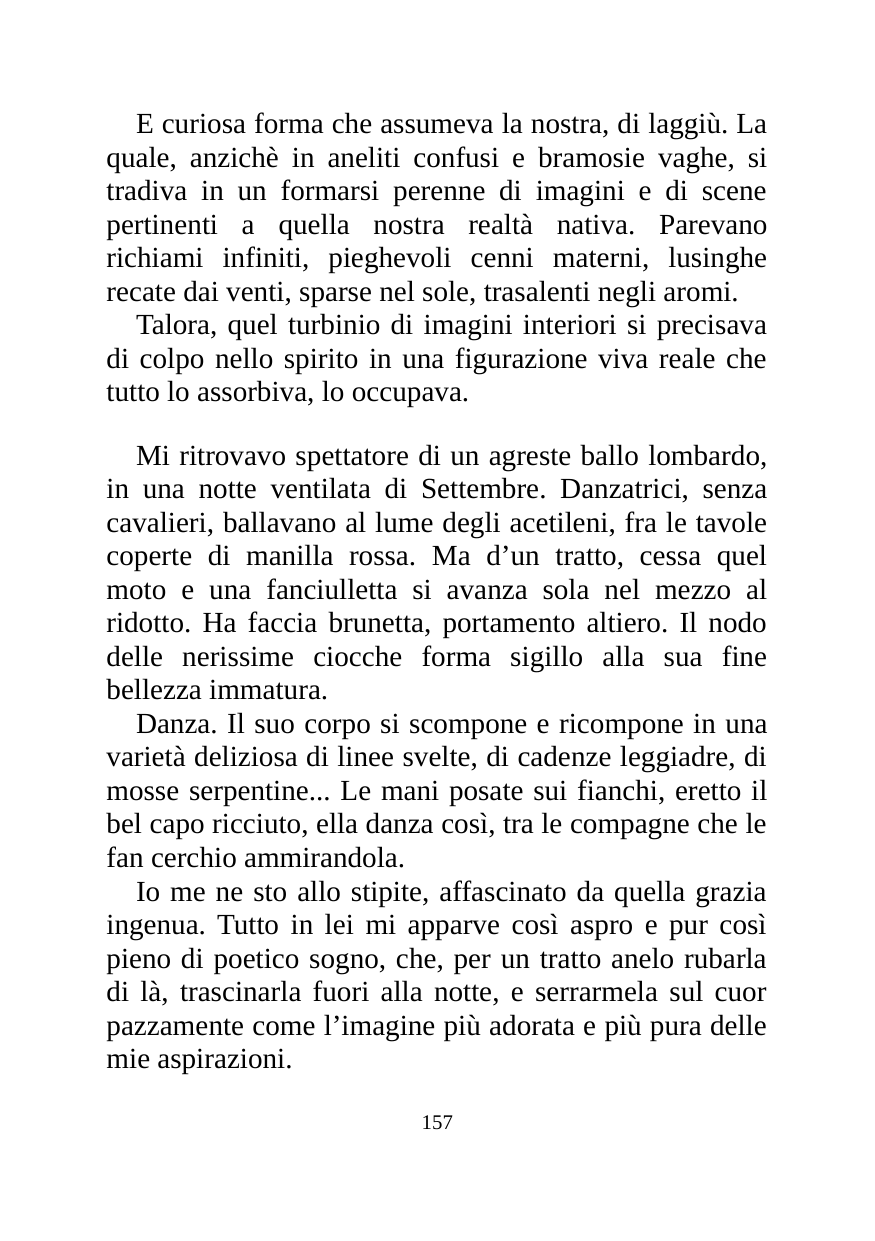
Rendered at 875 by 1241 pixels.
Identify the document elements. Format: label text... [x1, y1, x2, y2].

text Danza. Il suo corpo si scompone e ricompone in una varietà deliziosa di linee svelte, di cadenze leggiadre, di mosse serpentine... Le mani posate sui fianchi, eretto il bel capo ricciuto, ella danza così, tra le compagne che le fan cerchio ammirandola. [106, 706, 768, 874]
text Io me ne sto allo stipite, affascinato da quella grazia ingenua. Tutto in lei mi apparve così aspro e pur così pieno di poetico sogno, che, per un tratto anelo rubarla di là, trascinarla fuori alla notte, e serrarmela sul cuor pazzamente come l’imagine più adorata e più pura delle mie aspirazioni. [106, 874, 768, 1075]
text Talora, quel turbinio di imagini interiori si precisava di colpo nello spirito in una figurazione viva reale che tutto lo assorbiva, lo occupava. [106, 307, 768, 408]
text Mi ritrovavo spettatore di un agreste ballo lombardo, in una notte ventilata di Settembre. Danzatrici, senza cavalieri, ballavano al lume degli acetileni, fra le tavole coperte di manilla rossa. Ma d’un tratto, cessa quel moto e una fanciulletta si avanza sola nel mezzo al ridotto. Ha faccia brunetta, portamento altiero. Il nodo delle nerissime ciocche forma sigillo alla sua fine bellezza immatura. [106, 438, 768, 706]
text E curiosa forma che assumeva la nostra, di laggiù. La quale, anzichè in aneliti confusi e bramosie vaghe, si tradiva in un formarsi perenne di imagini e di scene pertinenti a quella nostra realtà nativa. Parevano richiami infiniti, pieghevoli cenni materni, lusinghe recate dai venti, sparse nel sole, trasalenti negli aromi. [106, 106, 768, 307]
